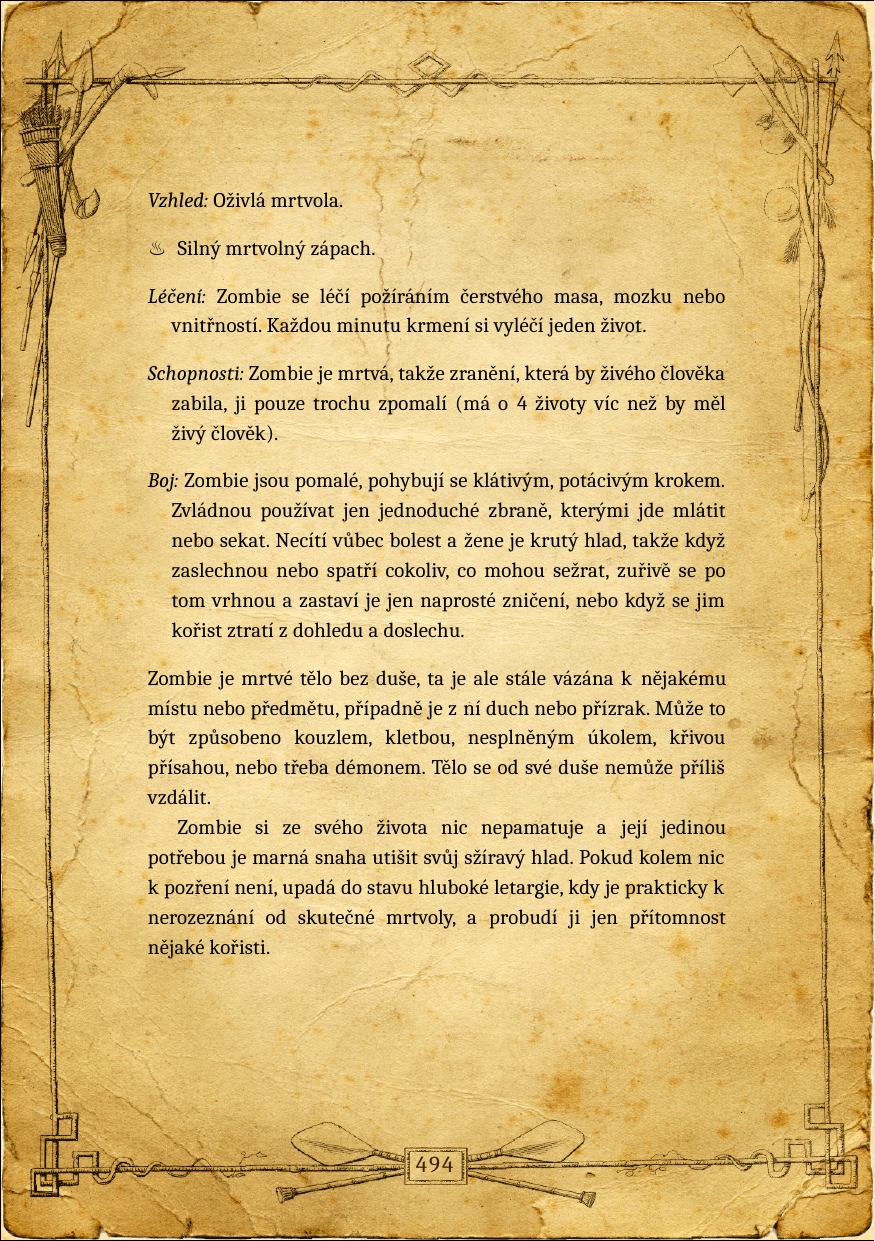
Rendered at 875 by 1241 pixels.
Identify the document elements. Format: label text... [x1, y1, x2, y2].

text Schopnosti: Zombie je mrtvá, takže zranění, která by živého člověka zabila, ji pouze trochu zpomalí (má o⁠ 4 životy víc než by měl živý člověk). [148, 362, 726, 446]
text Vzhled: Oživlá mrtvola. [148, 189, 726, 213]
text Léčení: Zombie se léčí požíráním čerstvého masa, mozku nebo vnitřností. Každou minutu krmení si vyléčí jeden život. [148, 284, 726, 338]
text ♨ Silný mrtvolný zápach. [148, 237, 726, 261]
picture [1, 1, 874, 1240]
text Boj: Zombie jsou pomalé, pohybují se klátivým, potácivým krokem. Zvládnou používat jen jednoduché zbraně, kterými jde mlátit nebo sekat. Necítí vůbec bolest a⁠ žene je krutý hlad, takže když zaslechnou nebo spatří cokoliv, co mohou sežrat, zuřivě se po tom vrhnou a⁠ zastaví je jen naprosté zničení, nebo když se jim kořist ztratí z⁠ dohledu a⁠ doslechu. [148, 469, 726, 643]
text Zombie je mrtvé tělo bez duše, ta je ale stále vázána k⁠ nějakému místu nebo předmětu, případně je z⁠ ní duch nebo přízrak. Může to být způsobeno kouzlem, kletbou, nesplněným úkolem, křivou přísahou, nebo třeba démonem. Tělo se od své duše nemůže příliš vzdálit. Zombie si ze svého života nic nepamatuje a⁠ její jedinou potřebou je marná snaha utišit svůj sžíravý hlad. Pokud kolem nic k⁠ pozření není, upadá do stavu hluboké letargie, kdy je prakticky k⁠ nerozeznání od skutečné mrtvoly, a⁠ probudí ji jen přítomnost nějaké kořisti. [148, 666, 726, 959]
